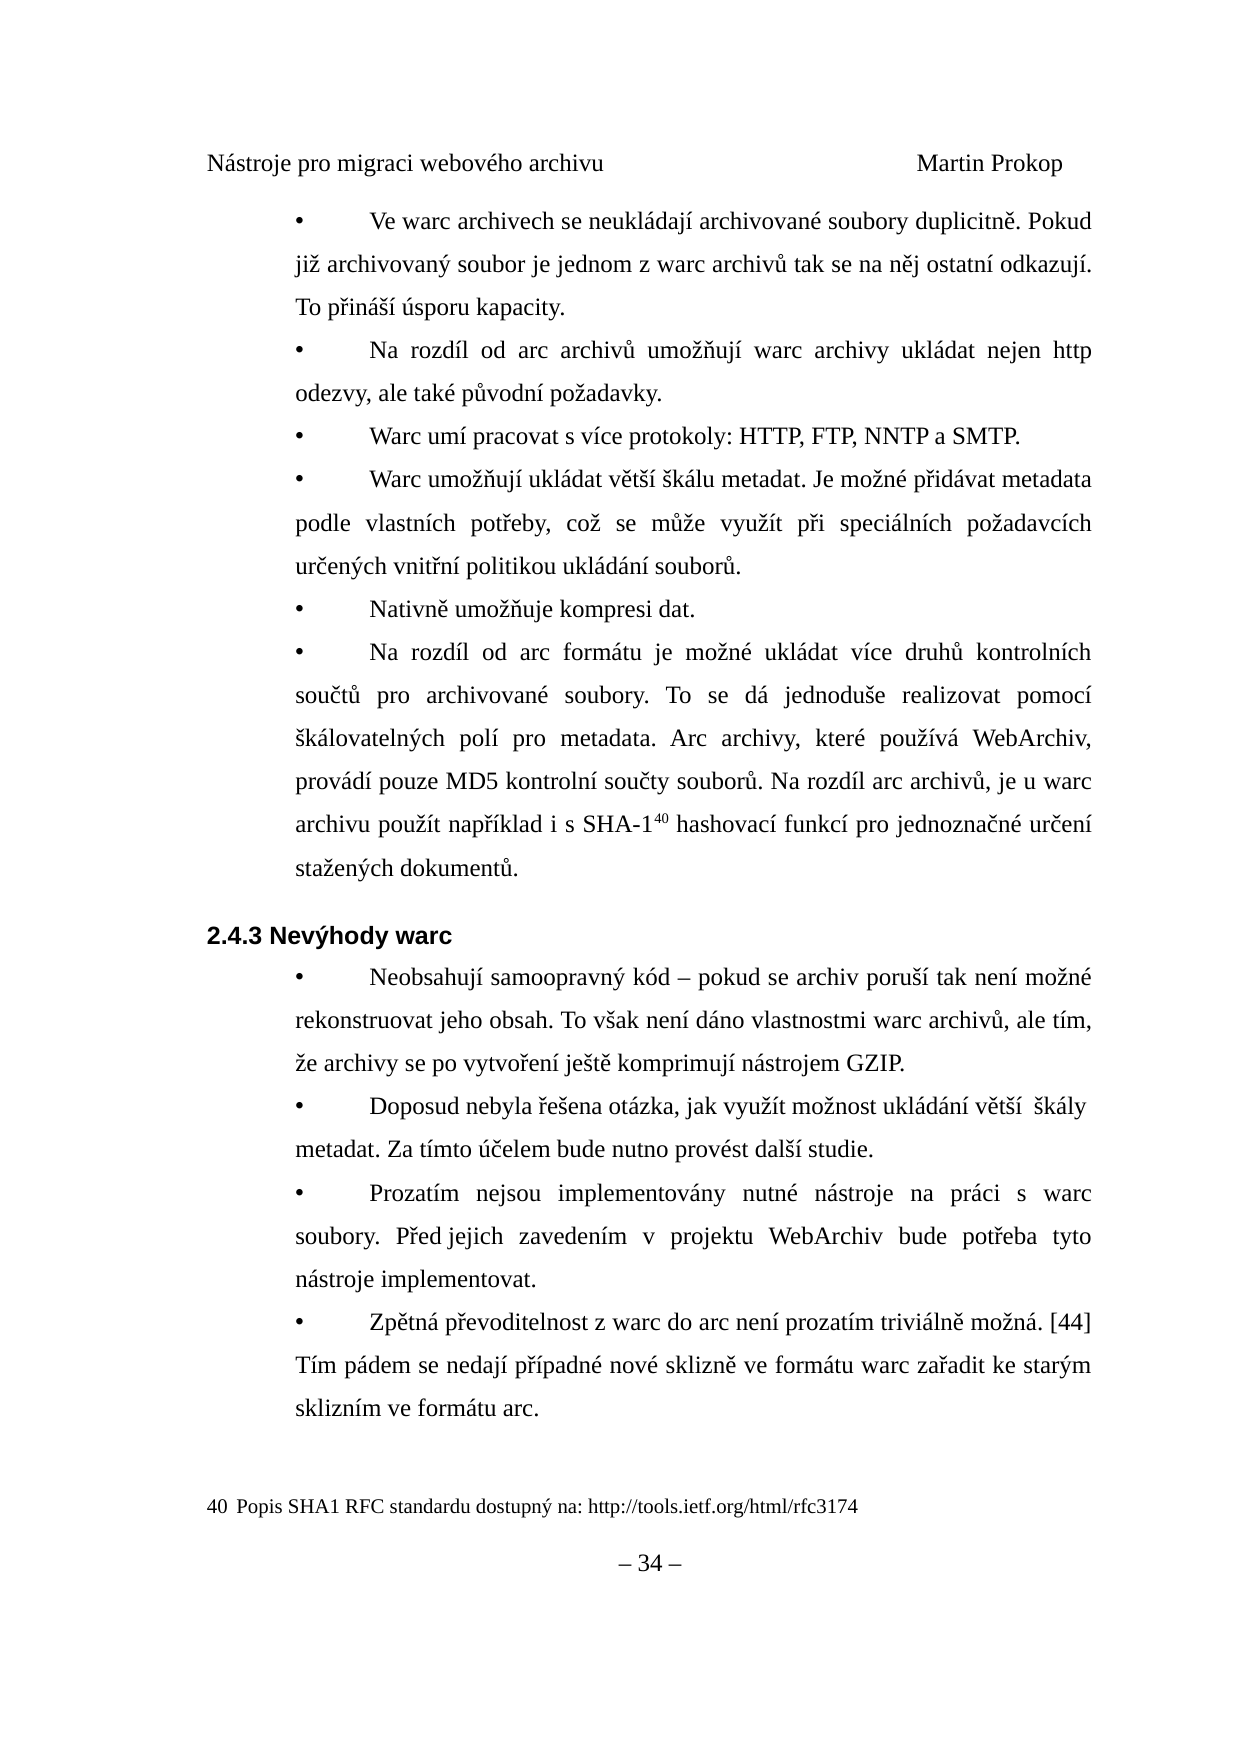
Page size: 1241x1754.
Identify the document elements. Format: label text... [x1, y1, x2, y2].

subtitle 2.4.3 Nevýhody warc [207, 921, 1093, 949]
list Doposud nebyla řešena otázka, jak využít možnost ukládání větší škály metadat. Za tímto účelem bude nutno provést další studie. [295, 1091, 1093, 1163]
list Zpětná převoditelnost z warc do arc není prozatím triviálně možná. [44] Tím pádem se nedají případné nové sklizně ve formátu warc zařadit ke starým sklizním ve formátu arc. [295, 1307, 1093, 1422]
list Prozatím nejsou implementovány nutné nástroje na práci s warc soubory. Před jejich zavedením v projektu WebArchiv bude potřeba tyto nástroje implementovat. [295, 1178, 1093, 1293]
list Na rozdíl od arc formátu je možné ukládat více druhů kontrolních součtů pro archivované soubory. To se dá jednoduše realizovat pomocí škálovatelných polí pro metadata. Arc archivy, které používá WebArchiv, provádí pouze MD5 kontrolní součty souborů. Na rozdíl arc archivů, je u warc archivu použít například i s SHA-1 hashovací funkcí pro jednoznačné určení stažených dokumentů. [295, 637, 1093, 881]
list Popis SHA1 RFC standardu dostupný na: http://tools.ietf.org/html/rfc3174 [207, 1494, 1093, 1518]
list Warc umí pracovat s více protokoly: HTTP, FTP, NNTP a SMTP. [295, 421, 1093, 450]
list Warc umožňují ukládat větší škálu metadat. Je možné přidávat metadata podle vlastních potřeby, což se může využít při speciálních požadavcích určených vnitřní politikou ukládání souborů. [295, 464, 1093, 579]
list Na rozdíl od arc archivů umožňují warc archivy ukládat nejen http odezvy, ale také původní požadavky. [295, 335, 1093, 407]
list Ve warc archivech se neukládají archivované soubory duplicitně. Pokud již archivovaný soubor je jednom z warc archivů tak se na něj ostatní odkazují. To přináší úsporu kapacity. [295, 206, 1093, 321]
list Neobsahují samoopravný kód – pokud se archiv poruší tak není možné rekonstruovat jeho obsah. To však není dáno vlastnostmi warc archivů, ale tím, že archivy se po vytvoření ještě komprimují nástrojem GZIP. [295, 962, 1093, 1077]
list Nativně umožňuje kompresi dat. [295, 594, 1093, 623]
